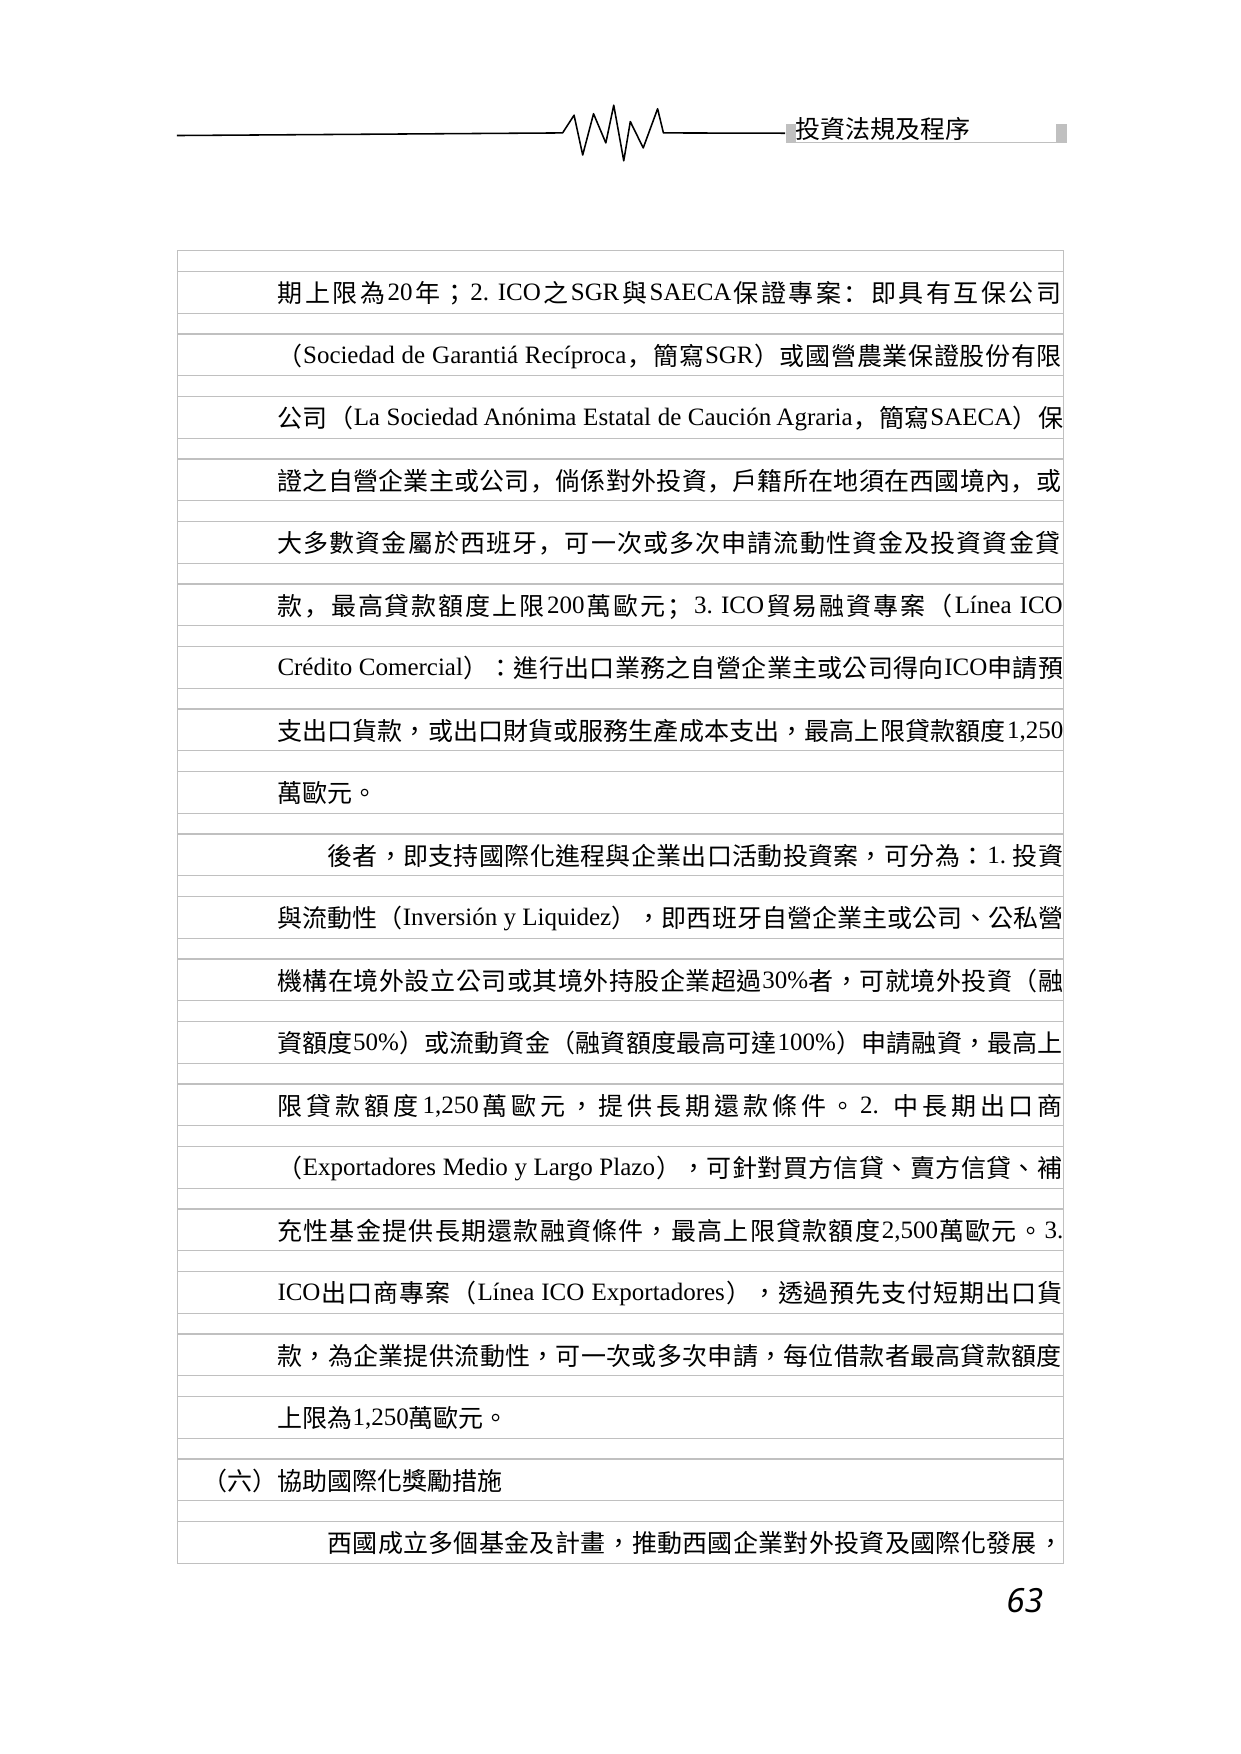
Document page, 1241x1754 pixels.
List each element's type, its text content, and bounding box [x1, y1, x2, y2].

text 證之自營企業主或公司，倘係對外投資，戶籍所在地須在西國境內，或 [277, 460, 1063, 500]
text 與流動性（Inversión y Liquidez），即西班牙自營企業主或公司、公私營 [277, 897, 1063, 938]
text [202, 1439, 1063, 1458]
text [277, 501, 1063, 521]
text （六）協助國際化獎勵措施 [202, 1460, 1063, 1500]
text 上限為1,250萬歐元。 [277, 1397, 1063, 1438]
text [277, 1314, 1063, 1333]
text 公司（La Sociedad Anónima Estatal de Caución Agraria，簡寫SAECA）保 [277, 397, 1063, 438]
text 萬歐元。 [277, 772, 1063, 813]
text [277, 1064, 1063, 1083]
text [277, 564, 1063, 583]
text 款，為企業提供流動性，可一次或多次申請，每位借款者最高貸款額度 [277, 1335, 1063, 1375]
text [277, 939, 1063, 958]
text [277, 1001, 1063, 1021]
text [277, 439, 1063, 458]
text 後者，即支持國際化進程與企業出口活動投資案，可分為：1. 投資 [277, 835, 1063, 875]
text ICO出口商專案（Línea ICO Exportadores），透過預先支付短期出口貨 [277, 1272, 1063, 1313]
text 支出口貨款，或出口財貨或服務生產成本支出，最高上限貸款額度1,250 [277, 710, 1063, 750]
text [277, 1251, 1063, 1271]
text [277, 751, 1063, 771]
text [277, 314, 1063, 333]
text [277, 814, 1063, 833]
text （Sociedad de Garantiá Recíproca，簡寫SGR）或國營農業保證股份有限 [277, 335, 1063, 375]
text [277, 876, 1063, 896]
text [277, 1376, 1063, 1396]
text [277, 1126, 1063, 1146]
text [277, 376, 1063, 396]
text 西國成立多個基金及計畫，推動西國企業對外投資及國際化發展， [277, 1522, 1063, 1563]
text [277, 251, 1063, 271]
text 資額度50%）或流動資金（融資額度最高可達100%）申請融資，最高上 [277, 1022, 1063, 1063]
text 大多數資金屬於西班牙，可一次或多次申請流動性資金及投資資金貸 [277, 522, 1063, 563]
text 充性基金提供長期還款融資條件，最高上限貸款額度2,500萬歐元。3. [277, 1210, 1063, 1250]
text [277, 1189, 1063, 1208]
text [277, 689, 1063, 708]
text [277, 626, 1063, 646]
text 限貸款額度1,250萬歐元，提供長期還款條件。2. 中長期出口商 [277, 1085, 1063, 1125]
text 期上限為20年；2. ICO之SGR與SAECA保證專案：即具有互保公司 [277, 272, 1063, 313]
text Crédito Comercial）：進行出口業務之自營企業主或公司得向ICO申請預 [277, 647, 1063, 688]
text （Exportadores Medio y Largo Plazo），可針對買方信貸、賣方信貸、補 [277, 1147, 1063, 1188]
text 款，最高貸款額度上限200萬歐元；3. ICO貿易融資專案（Línea ICO [277, 585, 1063, 625]
text 機構在境外設立公司或其境外持股企業超過30%者，可就境外投資（融 [277, 960, 1063, 1000]
text [277, 1501, 1063, 1521]
